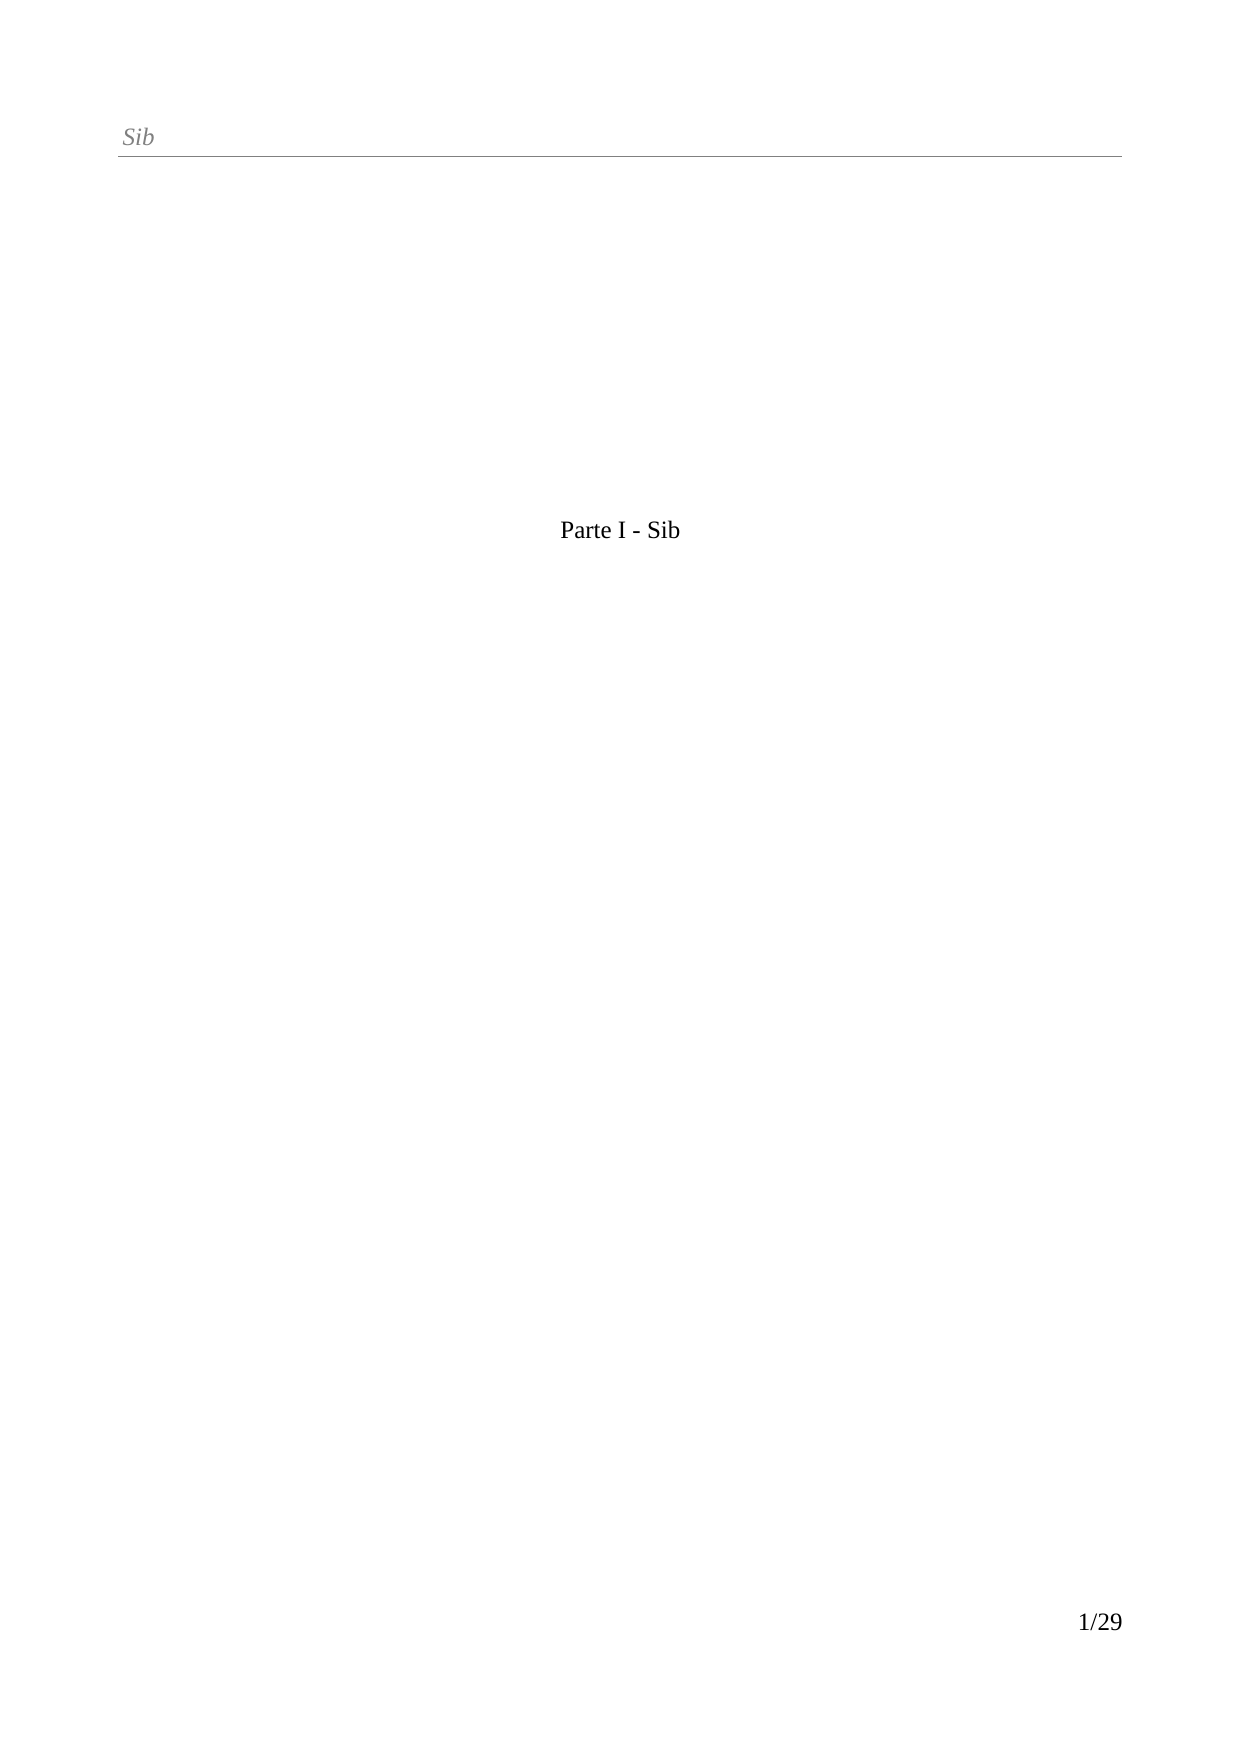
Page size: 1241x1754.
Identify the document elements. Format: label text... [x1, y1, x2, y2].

text Parte I - Sib [118, 515, 1122, 544]
